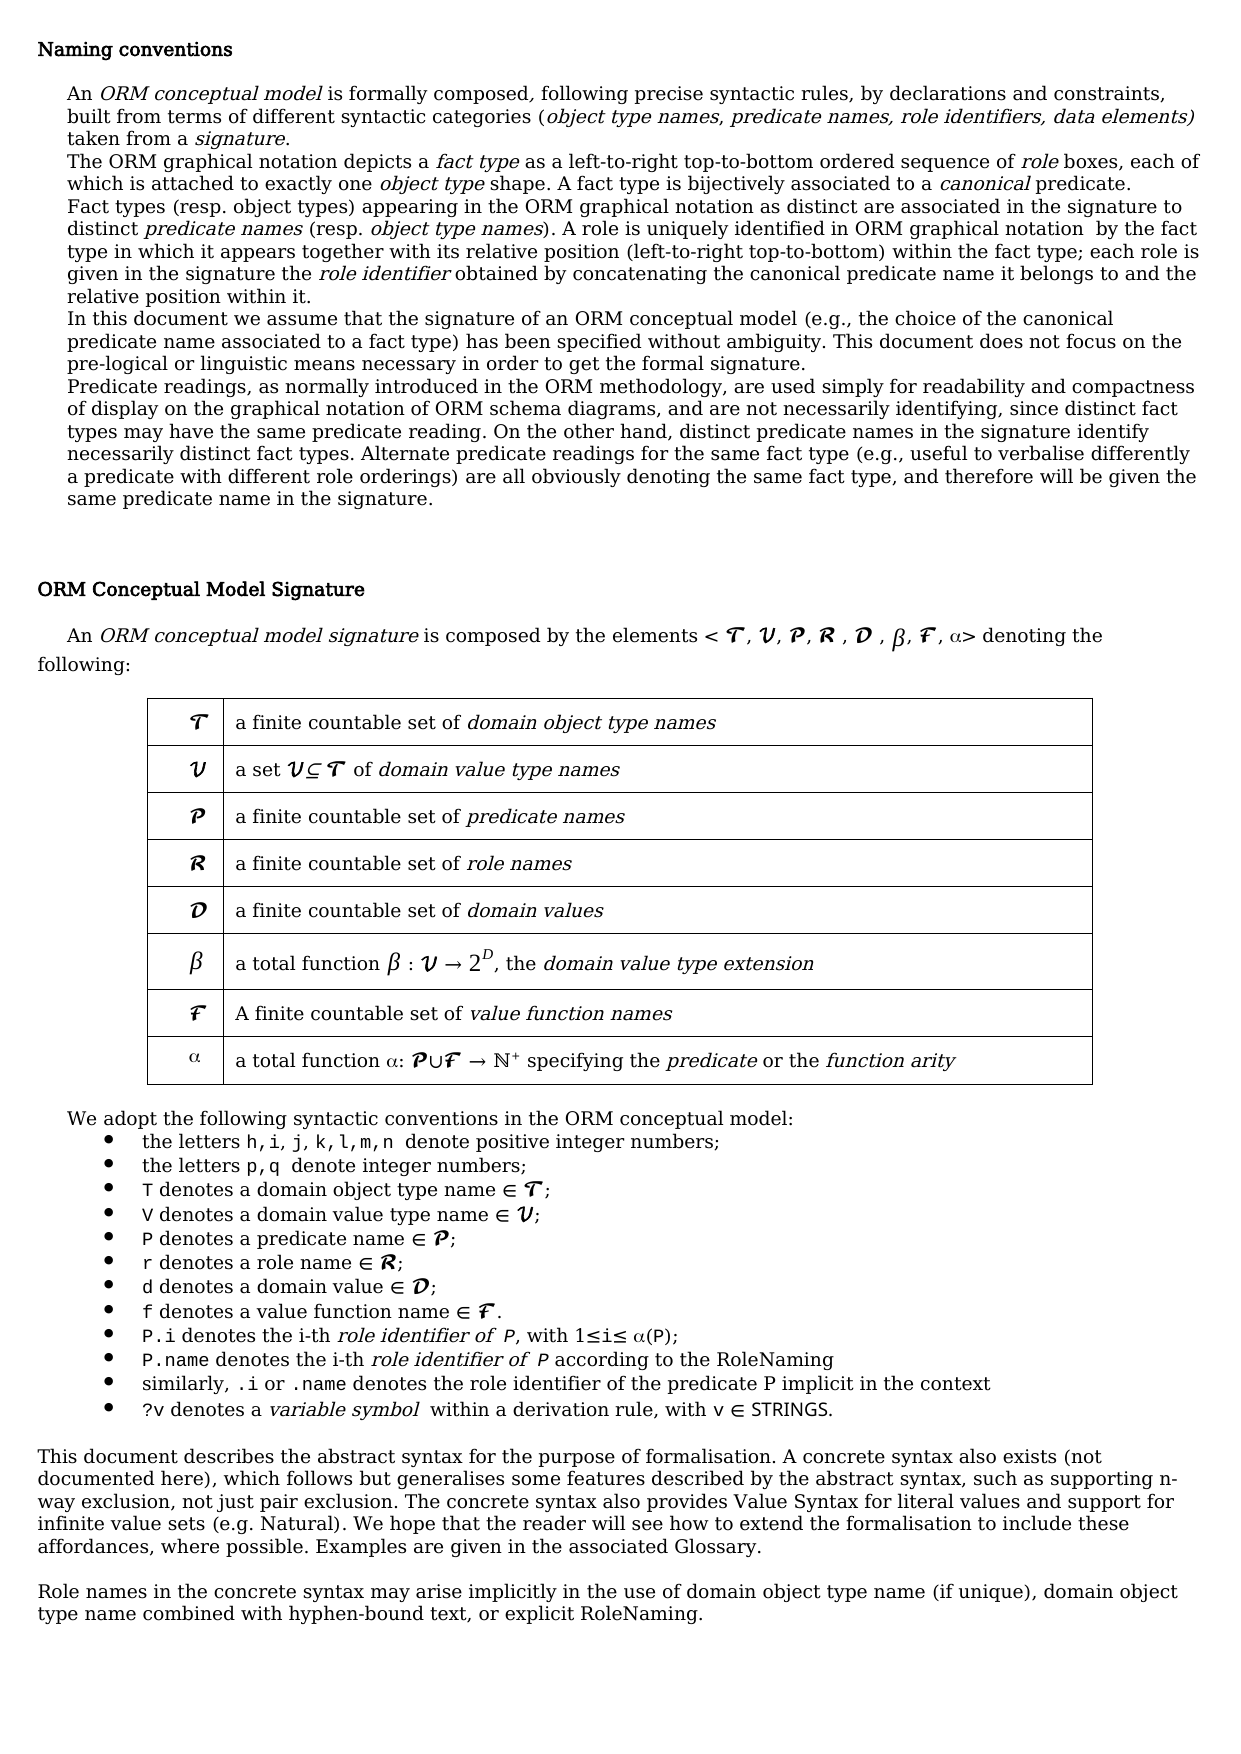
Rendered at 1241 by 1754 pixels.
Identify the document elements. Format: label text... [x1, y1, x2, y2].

table_cell a finite countable set of role names [224, 840, 1092, 886]
table_cell a finite countable set of domain values [224, 887, 1092, 933]
table_header 𝓣 [148, 699, 223, 745]
list P.i denotes the i-th role identifier of P, with 1≤i≤ (P); [104, 1324, 1202, 1348]
table_cell A finite countable set of value function names [224, 990, 1092, 1036]
subtitle Naming conventions [37, 37, 1202, 60]
table_cell [148, 934, 223, 989]
table_cell a total function : 𝒱 → , the domain value type extension [224, 934, 1092, 989]
table_header a finite countable set of domain object type names [224, 699, 1092, 745]
text Fact types (resp. object types) appearing in the ORM graphical notation as distinct are associated in the signature to distinct predicate names (resp. object type names). A role is uniquely identified in ORM graphical notation by the fact type in which it appears together with its relative position (left-to-right top-to-bottom) within the fact type; each role is given in the signature the role identifier obtained by concatenating the canonical predicate name it belongs to and the relative position within it. [67, 195, 1202, 307]
list d denotes a domain value ∈ 𝓓; [104, 1275, 1202, 1299]
list P denotes a predicate name ∈ 𝓟; [104, 1227, 1202, 1251]
text This document describes the abstract syntax for the purpose of formalisation. A concrete syntax also exists (not documented here), which follows but generalises some features described by the abstract syntax, such as supporting n-way exclusion, not just pair exclusion. The concrete syntax also provides Value Syntax for literal values and support for infinite value sets (e.g. Natural). We hope that the reader will see how to extend the formalisation to include these affordances, where possible. Examples are given in the associated Glossary. [37, 1445, 1202, 1557]
list T denotes a domain object type name ∈ 𝓣; [104, 1178, 1202, 1202]
table_cell a set 𝒱⊆ 𝓣 of domain value type names [224, 746, 1092, 792]
table_cell a finite countable set of predicate names [224, 793, 1092, 839]
text Predicate readings, as normally introduced in the ORM methodology, are used simply for readability and compactness of display on the graphical notation of ORM schema diagrams, and are not necessarily identifying, since distinct fact types may have the same predicate reading. On the other hand, distinct predicate names in the signature identify necessarily distinct fact types. Alternate predicate readings for the same fact type (e.g., useful to verbalise differently a predicate with different role orderings) are all obviously denoting the same fact type, and therefore will be given the same predicate name in the signature. [67, 375, 1202, 510]
subtitle ORM Conceptual Model Signature [37, 577, 1202, 600]
table_cell 𝓕 [148, 990, 223, 1036]
text The ORM graphical notation depicts a fact type as a left-to-right top-to-bottom ordered sequence of role boxes, each of which is attached to exactly one object type shape. A fact type is bijectively associated to a canonical predicate. [67, 150, 1202, 195]
list f denotes a value function name ∈ 𝓕. [104, 1299, 1202, 1324]
table_cell 𝓟 [148, 793, 223, 839]
list r denotes a role name ∈ 𝓡; [104, 1251, 1202, 1275]
list similarly, .i or .name denotes the role identifier of the predicate P implicit in the context [104, 1372, 1202, 1396]
table_cell a total function : 𝓟∪𝓕 → ℕ+ specifying the predicate or the function arity [224, 1037, 1092, 1083]
table_cell 𝒱 [148, 746, 223, 792]
list ?v denotes a variable symbol within a derivation rule, with v ∈ STRINGS. [104, 1396, 1202, 1422]
subtitle An ORM conceptual model signature is composed by the elements < 𝓣, 𝒱, 𝓟, 𝓡 , 𝓓 , , 𝓕, > denoting the following: [37, 622, 1202, 675]
text Role names in the concrete syntax may arise implicitly in the use of domain object type name (if unique), domain object type name combined with hyphen-bound text, or explicit RoleNaming. [37, 1580, 1202, 1625]
table_cell  [148, 1037, 223, 1083]
table_cell 𝓡 [148, 840, 223, 886]
list the letters h,i, j, k,l,m,n denote positive integer numbers; [104, 1129, 1202, 1154]
list P.name denotes the i-th role identifier of P according to the RoleNaming [104, 1348, 1202, 1372]
text In this document we assume that the signature of an ORM conceptual model (e.g., the choice of the canonical predicate name associated to a fact type) has been specified without ambiguity. This document does not focus on the pre-logical or linguistic means necessary in order to get the formal signature. [67, 307, 1202, 375]
table_cell 𝓓 [148, 887, 223, 933]
list V denotes a domain value type name ∈ 𝒱; [104, 1202, 1202, 1227]
list the letters p,q denote integer numbers; [104, 1154, 1202, 1178]
text An ORM conceptual model is formally composed, following precise syntactic rules, by declarations and constraints, built from terms of different syntactic categories (object type names, predicate names, role identifiers, data elements) taken from a signature. [67, 82, 1202, 150]
subtitle We adopt the following syntactic conventions in the ORM conceptual model: [67, 1107, 1202, 1129]
